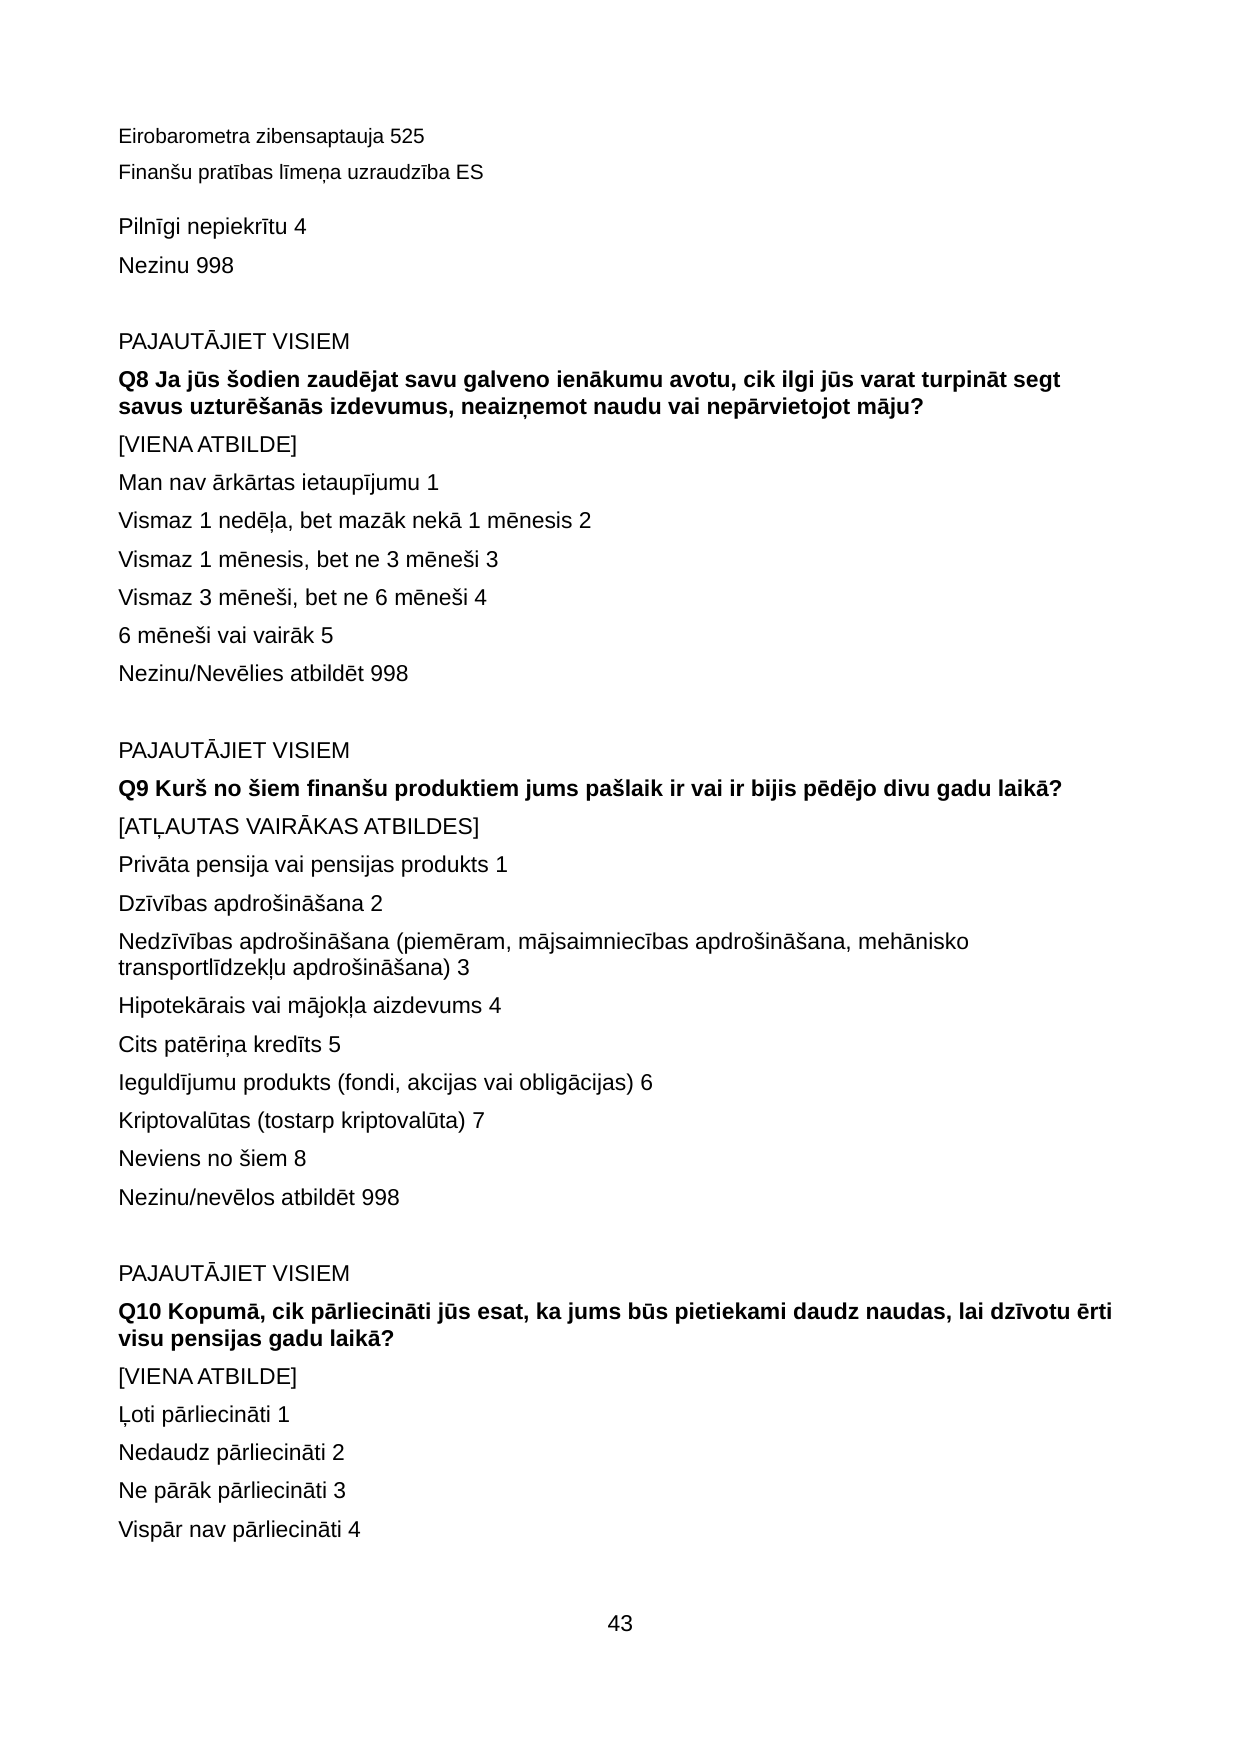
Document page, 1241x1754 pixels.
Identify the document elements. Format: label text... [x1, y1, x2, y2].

text Hipotekārais vai mājokļa aizdevums 4 [118, 992, 1122, 1019]
text Vispār nav pārliecināti 4 [118, 1516, 1122, 1542]
text [VIENA ATBILDE] [118, 1363, 1122, 1389]
text Ļoti pārliecināti 1 [118, 1401, 1122, 1427]
text PAJAUTĀJIET VISIEM [118, 737, 1122, 763]
text Cits patēriņa kredīts 5 [118, 1031, 1122, 1057]
text Kriptovalūtas (tostarp kriptovalūta) 7 [118, 1107, 1122, 1133]
text [VIENA ATBILDE] [118, 431, 1122, 457]
text Privāta pensija vai pensijas produkts 1 [118, 851, 1122, 878]
text Nezinu 998 [118, 252, 1122, 278]
text Nedaudz pārliecināti 2 [118, 1439, 1122, 1466]
text Vismaz 3 mēneši, bet ne 6 mēneši 4 [118, 584, 1122, 610]
text Nedzīvības apdrošināšana (piemēram, mājsaimniecības apdrošināšana, mehānisko transportlīdzekļu apdrošināšana) 3 [118, 928, 1122, 981]
text Man nav ārkārtas ietaupījumu 1 [118, 469, 1122, 495]
text Nezinu/nevēlos atbildēt 998 [118, 1183, 1122, 1210]
text Vismaz 1 mēnesis, bet ne 3 mēneši 3 [118, 546, 1122, 572]
text PAJAUTĀJIET VISIEM [118, 328, 1122, 354]
text Q9 Kurš no šiem finanšu produktiem jums pašlaik ir vai ir bijis pēdējo divu gadu laikā? [118, 775, 1122, 801]
text Nezinu/Nevēlies atbildēt 998 [118, 660, 1122, 687]
text Neviens no šiem 8 [118, 1145, 1122, 1172]
text Q8 Ja jūs šodien zaudējat savu galveno ienākumu avotu, cik ilgi jūs varat turpināt segt savus uzturēšanās izdevumus, neaizņemot naudu vai nepārvietojot māju? [118, 366, 1122, 419]
text [ATĻAUTAS VAIRĀKAS ATBILDES] [118, 813, 1122, 839]
text Dzīvības apdrošināšana 2 [118, 889, 1122, 916]
text PAJAUTĀJIET VISIEM [118, 1260, 1122, 1286]
text Q10 Kopumā, cik pārliecināti jūs esat, ka jums būs pietiekami daudz naudas, lai dzīvotu ērti visu pensijas gadu laikā? [118, 1298, 1122, 1351]
text 6 mēneši vai vairāk 5 [118, 622, 1122, 648]
text Ieguldījumu produkts (fondi, akcijas vai obligācijas) 6 [118, 1069, 1122, 1095]
text Ne pārāk pārliecināti 3 [118, 1477, 1122, 1504]
text Vismaz 1 nedēļa, bet mazāk nekā 1 mēnesis 2 [118, 507, 1122, 534]
text Pilnīgi nepiekrītu 4 [118, 213, 1122, 240]
